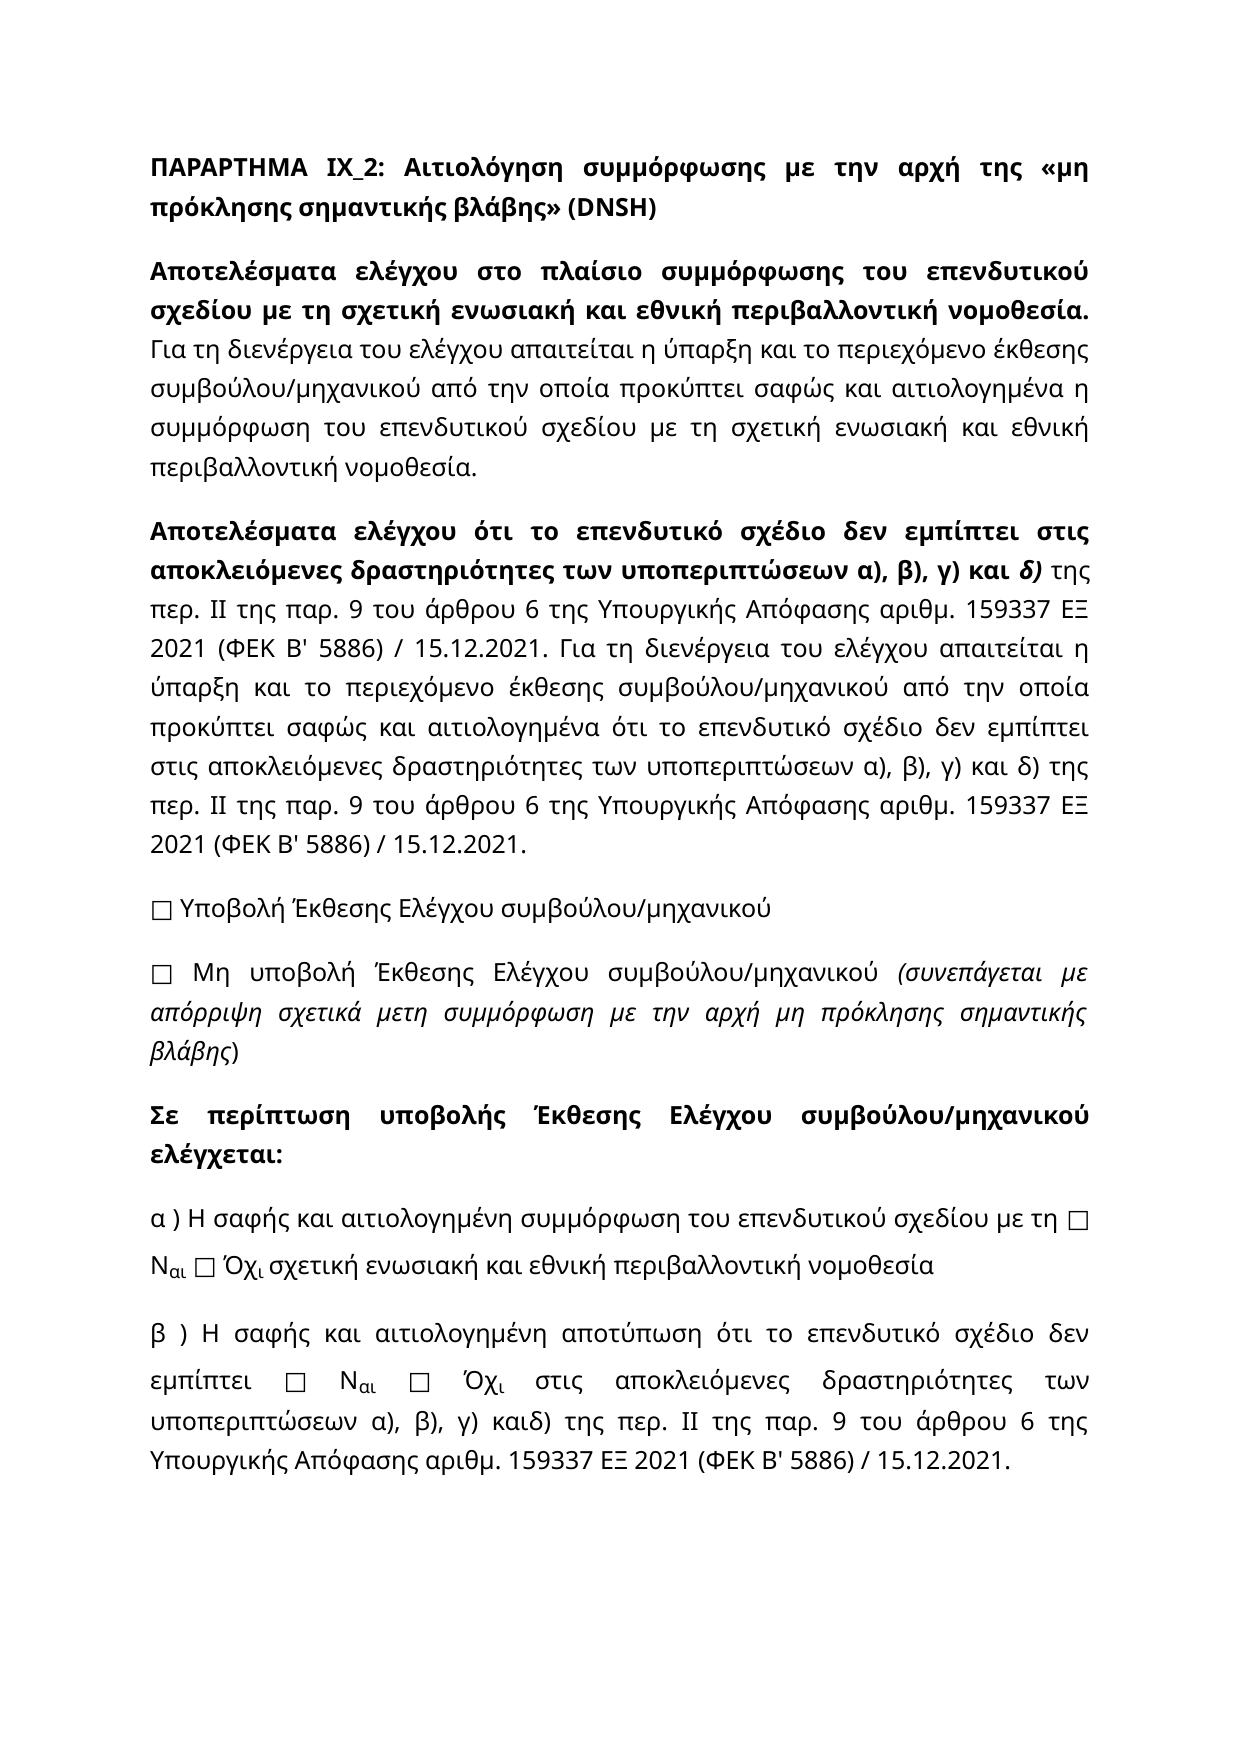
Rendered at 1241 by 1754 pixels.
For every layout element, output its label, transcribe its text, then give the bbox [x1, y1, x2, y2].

text □ Μη υποβολή Έκθεσης Ελέγχου συμβούλου/μηχανικού (συνεπάγεται με απόρριψη σχετικά μετη συμμόρφωση με την αρχή μη πρόκλησης σημαντικής βλάβης) [150, 955, 1090, 1067]
text □ Υποβολή Έκθεσης Ελέγχου συμβούλου/μηχανικού [150, 891, 1090, 925]
text Αποτελέσματα ελέγχου στο πλαίσιο συμμόρφωσης του επενδυτικού σχεδίου με τη σχετική ενωσιακή και εθνική περιβαλλοντική νομοθεσία. Για τη διενέργεια του ελέγχου απαιτείται η ύπαρξη και το περιεχόμενο έκθεσης συμβούλου/μηχανικού από την οποία προκύπτει σαφώς και αιτιολογημένα η συμμόρφωση του επενδυτικού σχεδίου με τη σχετική ενωσιακή και εθνική περιβαλλοντική νομοθεσία. [150, 253, 1090, 483]
text Σε περίπτωση υποβολής Έκθεσης Ελέγχου συμβούλου/μηχανικού ελέγχεται: [150, 1097, 1090, 1171]
text Αποτελέσματα ελέγχου ότι το επενδυτικό σχέδιο δεν εμπίπτει στις αποκλειόμενες δραστηριότητες των υποπεριπτώσεων α), β), γ) και δ) της περ. II της παρ. 9 του άρθρου 6 της Υπουργικής Απόφασης αριθμ. 159337 ΕΞ 2021 (ΦΕΚ Β' 5886) / 15.12.2021. Για τη διενέργεια του ελέγχου απαιτείται η ύπαρξη και το περιεχόμενο έκθεσης συμβούλου/μηχανικού από την οποία προκύπτει σαφώς και αιτιολογημένα ότι το επενδυτικό σχέδιο δεν εμπίπτει στις αποκλειόμενες δραστηριότητες των υποπεριπτώσεων α), β), γ) και δ) της περ. II της παρ. 9 του άρθρου 6 της Υπουργικής Απόφασης αριθμ. 159337 ΕΞ 2021 (ΦΕΚ Β' 5886) / 15.12.2021. [150, 513, 1090, 861]
text β ) Η σαφής και αιτιολογημένη αποτύπωση ότι το επενδυτικό σχέδιο δεν εμπίπτει □ Ναι □ Όχι στις αποκλειόμενες δραστηριότητες των υποπεριπτώσεων α), β), γ) καιδ) της περ. II της παρ. 9 του άρθρου 6 της Υπουργικής Απόφασης αριθμ. 159337 ΕΞ 2021 (ΦΕΚ Β' 5886) / 15.12.2021. [150, 1315, 1090, 1477]
text α ) Η σαφής και αιτιολογημένη συμμόρφωση του επενδυτικού σχεδίου με τη □ Ναι □ Όχι σχετική ενωσιακή και εθνική περιβαλλοντική νομοθεσία [150, 1201, 1090, 1284]
text ΠΑΡΑΡΤΗΜΑ IX_2: Αιτιολόγηση συμμόρφωσης με την αρχή της «μη πρόκλησης σημαντικής βλάβης» (DNSH) [150, 150, 1090, 223]
